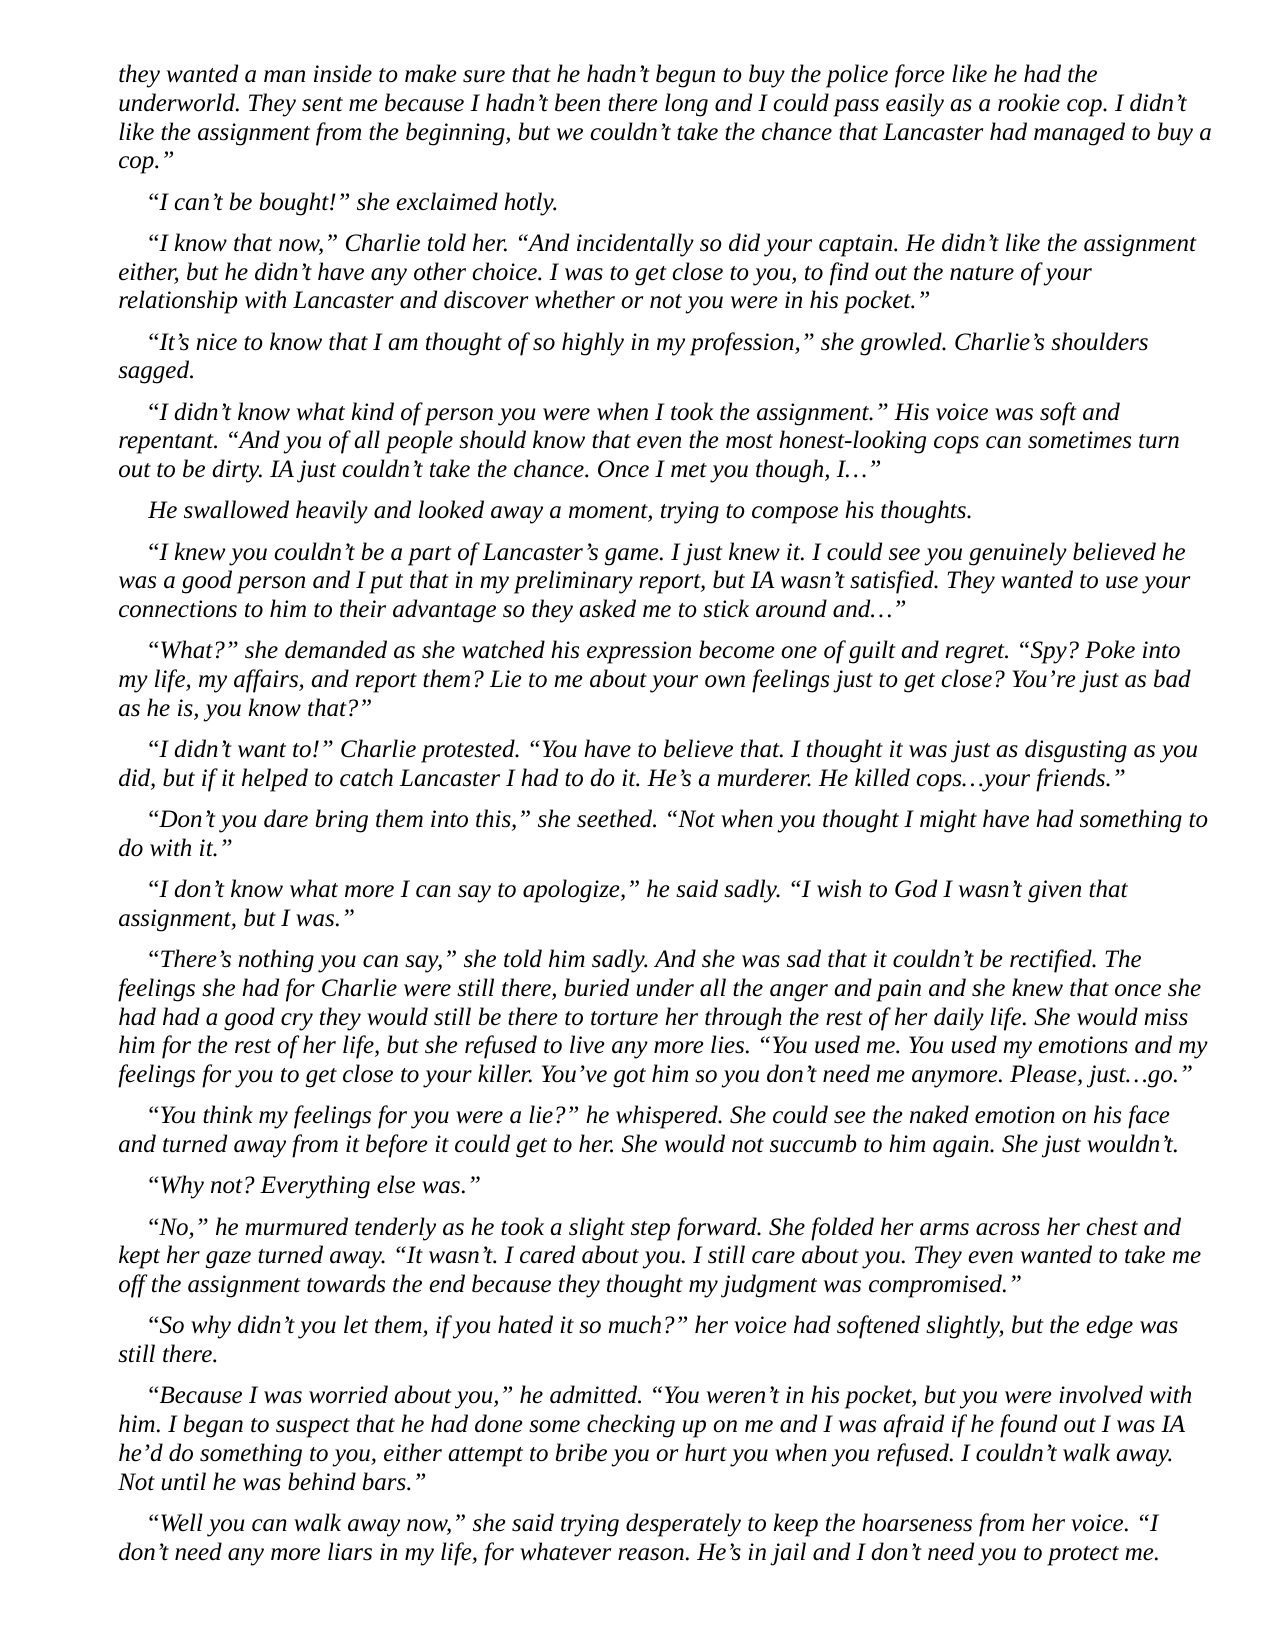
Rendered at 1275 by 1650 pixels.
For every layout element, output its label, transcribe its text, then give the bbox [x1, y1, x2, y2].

text “You think my feelings for you were a lie?” he whispered. She could see the naked emotion on his face and turned away from it before it could get to her. She would not succumb to him again. She just wouldn’t. [118, 1100, 1216, 1158]
text “I know that now,” Charlie told her. “And incidentally so did your captain. He didn’t like the assignment either, but he didn’t have any other choice. I was to get close to you, to find out the nature of your relationship with Lancaster and discover whether or not you were in his pocket.” [118, 228, 1216, 314]
text “Well you can walk away now,” she said trying desperately to keep the hoarseness from her voice. “I don’t need any more liars in my life, for whatever reason. He’s in jail and I don’t need you to protect me. [118, 1508, 1216, 1565]
text “So why didn’t you let them, if you hated it so much?” her voice had softened slightly, but the edge was still there. [118, 1310, 1216, 1368]
text “I didn’t want to!” Charlie protested. “You have to believe that. I thought it was just as disgusting as you did, but if it helped to catch Lancaster I had to do it. He’s a murderer. He killed cops…your friends.” [118, 734, 1216, 792]
text “There’s nothing you can say,” she told him sadly. And she was sad that it couldn’t be rectified. The feelings she had for Charlie were still there, buried under all the anger and pain and she knew that once she had had a good cry they would still be there to torture her through the rest of her daily life. She would miss him for the rest of her life, but she refused to live any more lies. “You used me. You used my emotions and my feelings for you to get close to your killer. You’ve got him so you don’t need me anymore. Please, just…go.” [118, 944, 1216, 1088]
text “Because I was worried about you,” he admitted. “You weren’t in his pocket, but you were involved with him. I began to suspect that he had done some checking up on me and I was afraid if he found out I was IA he’d do something to you, either attempt to bribe you or hurt you when you refused. I couldn’t walk away. Not until he was behind bars.” [118, 1380, 1216, 1495]
text “No,” he murmured tenderly as he took a slight step forward. She folded her arms across her chest and kept her gaze turned away. “It wasn’t. I cared about you. I still care about you. They even wanted to take me off the assignment towards the end because they thought my judgment was compromised.” [118, 1212, 1216, 1298]
text “Don’t you dare bring them into this,” she seethed. “Not when you thought I might have had something to do with it.” [118, 804, 1216, 862]
text “Why not? Everything else was.” [118, 1170, 1216, 1199]
text “I can’t be bought!” she exclaimed hotly. [118, 187, 1216, 215]
text He swallowed heavily and looked away a moment, trying to compose his thoughts. [118, 495, 1216, 524]
text “I don’t know what more I can say to apologize,” he said sadly. “I wish to God I wasn’t given that assignment, but I was.” [118, 874, 1216, 932]
text “What?” she demanded as she watched his expression become one of guilt and regret. “Spy? Poke into my life, my affairs, and report them? Lie to me about your own feelings just to get close? You’re just as bad as he is, you know that?” [118, 635, 1216, 722]
text “I didn’t know what kind of person you were when I took the assignment.” His voice was soft and repentant. “And you of all people should know that even the most honest-looking cops can sometimes turn out to be dirty. IA just couldn’t take the chance. Once I met you though, I…” [118, 397, 1216, 483]
text they wanted a man inside to make sure that he hadn’t begun to buy the police force like he had the underworld. They sent me because I hadn’t been there long and I could pass easily as a rookie cop. I didn’t like the assignment from the beginning, but we couldn’t take the chance that Lancaster had managed to buy a cop.” [118, 59, 1216, 174]
text “I knew you couldn’t be a part of Lancaster’s game. I just knew it. I could see you genuinely believed he was a good person and I put that in my preliminary report, but IA wasn’t satisfied. They wanted to use your connections to him to their advantage so they asked me to stick around and…” [118, 537, 1216, 623]
text “It’s nice to know that I am thought of so highly in my profession,” she growled. Charlie’s shoulders sagged. [118, 327, 1216, 384]
